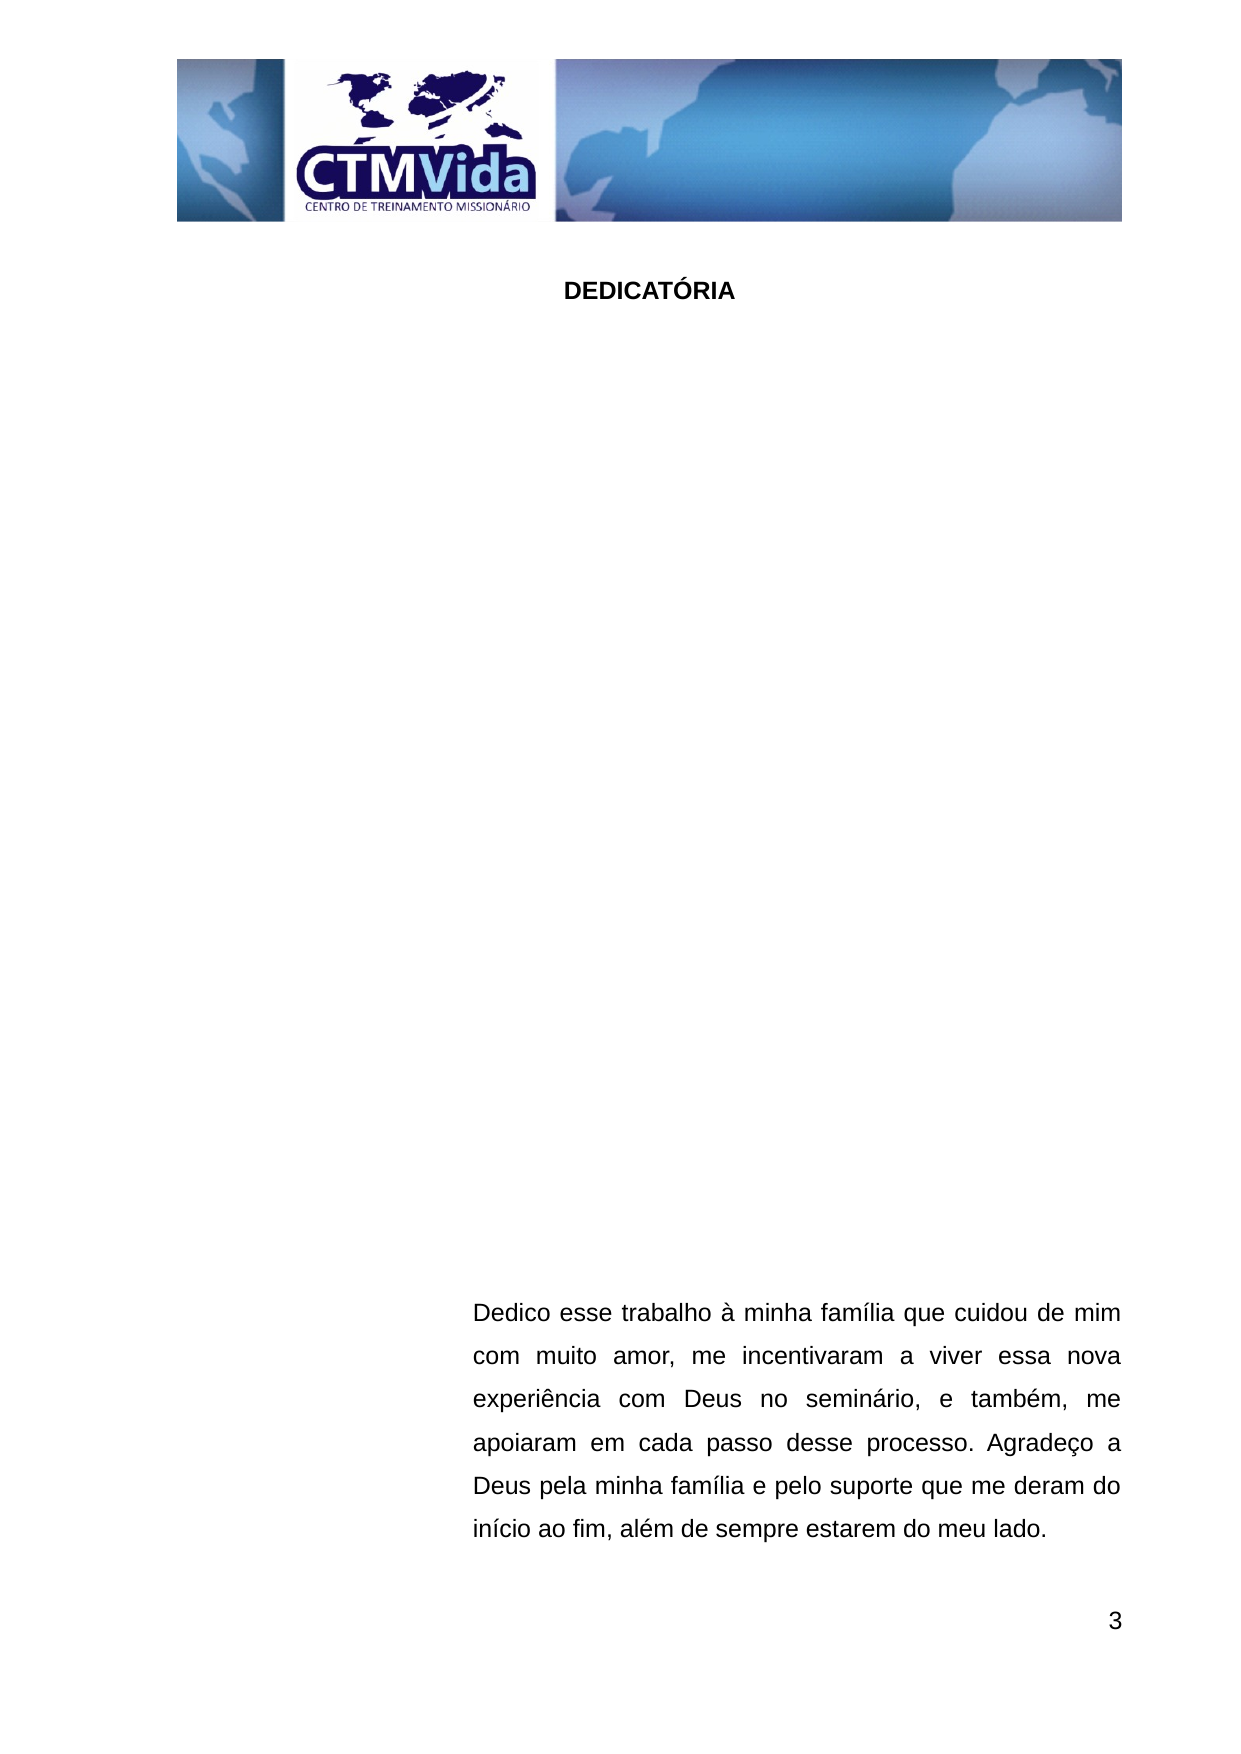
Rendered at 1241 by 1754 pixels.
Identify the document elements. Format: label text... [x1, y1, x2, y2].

picture [177, 59, 1122, 222]
subtitle Dedicatória [177, 276, 1122, 305]
text Dedico esse trabalho à minha família que cuidou de mim com muito amor, me incentivaram a viver essa nova experiência com Deus no seminário, e também, me apoiaram em cada passo desse processo. Agradeço a Deus pela minha família e pelo suporte que me deram do início ao fim, além de sempre estarem do meu lado. [473, 1298, 1122, 1543]
